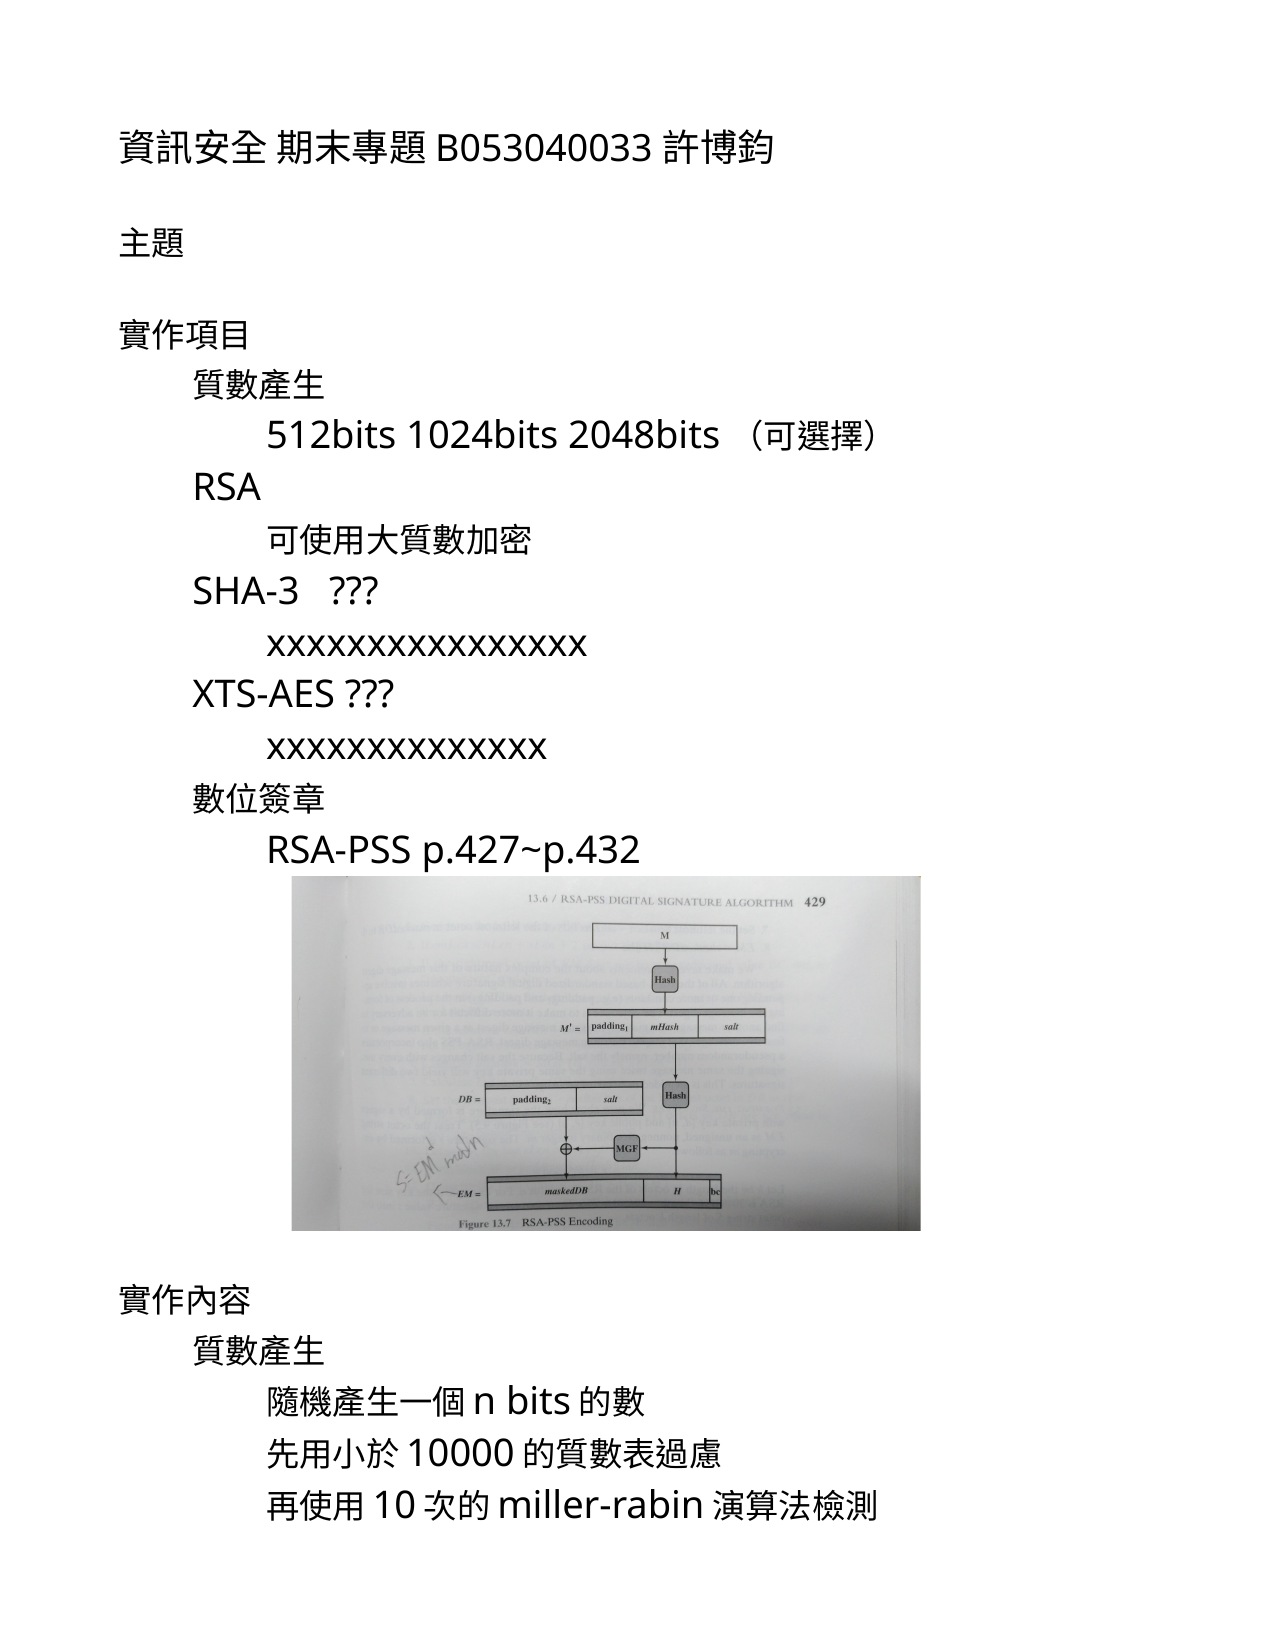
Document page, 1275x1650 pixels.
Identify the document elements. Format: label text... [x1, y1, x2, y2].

text 再使用10次的miller-rabin演算法檢測 [118, 1478, 1157, 1529]
text 512bits 1024bits 2048bits （可選擇） [118, 408, 1157, 460]
text 質數產生 [118, 1322, 1157, 1374]
text SHA-3 ??? [118, 564, 1157, 615]
picture [291, 876, 921, 1231]
text 可使用大質數加密 [118, 512, 1157, 564]
text xxxxxxxxxxxxxxxx [118, 615, 1157, 667]
text 數位簽章 [118, 771, 1157, 822]
text XTS-AES ??? [118, 667, 1157, 719]
text RSA [118, 460, 1157, 512]
text 實作項目 [118, 308, 1157, 357]
text 質數產生 [118, 357, 1157, 408]
text 資訊安全 期末專題 B053040033 許博鈞 [118, 118, 1157, 173]
text 主題 [118, 216, 1157, 264]
text xxxxxxxxxxxxxx [118, 719, 1157, 771]
text RSA-PSS p.427~p.432 [118, 822, 1157, 874]
text 實作內容 [118, 1274, 1157, 1322]
text 先用小於10000的質數表過慮 [118, 1426, 1157, 1478]
text 隨機產生一個n bits的數 [118, 1374, 1157, 1426]
